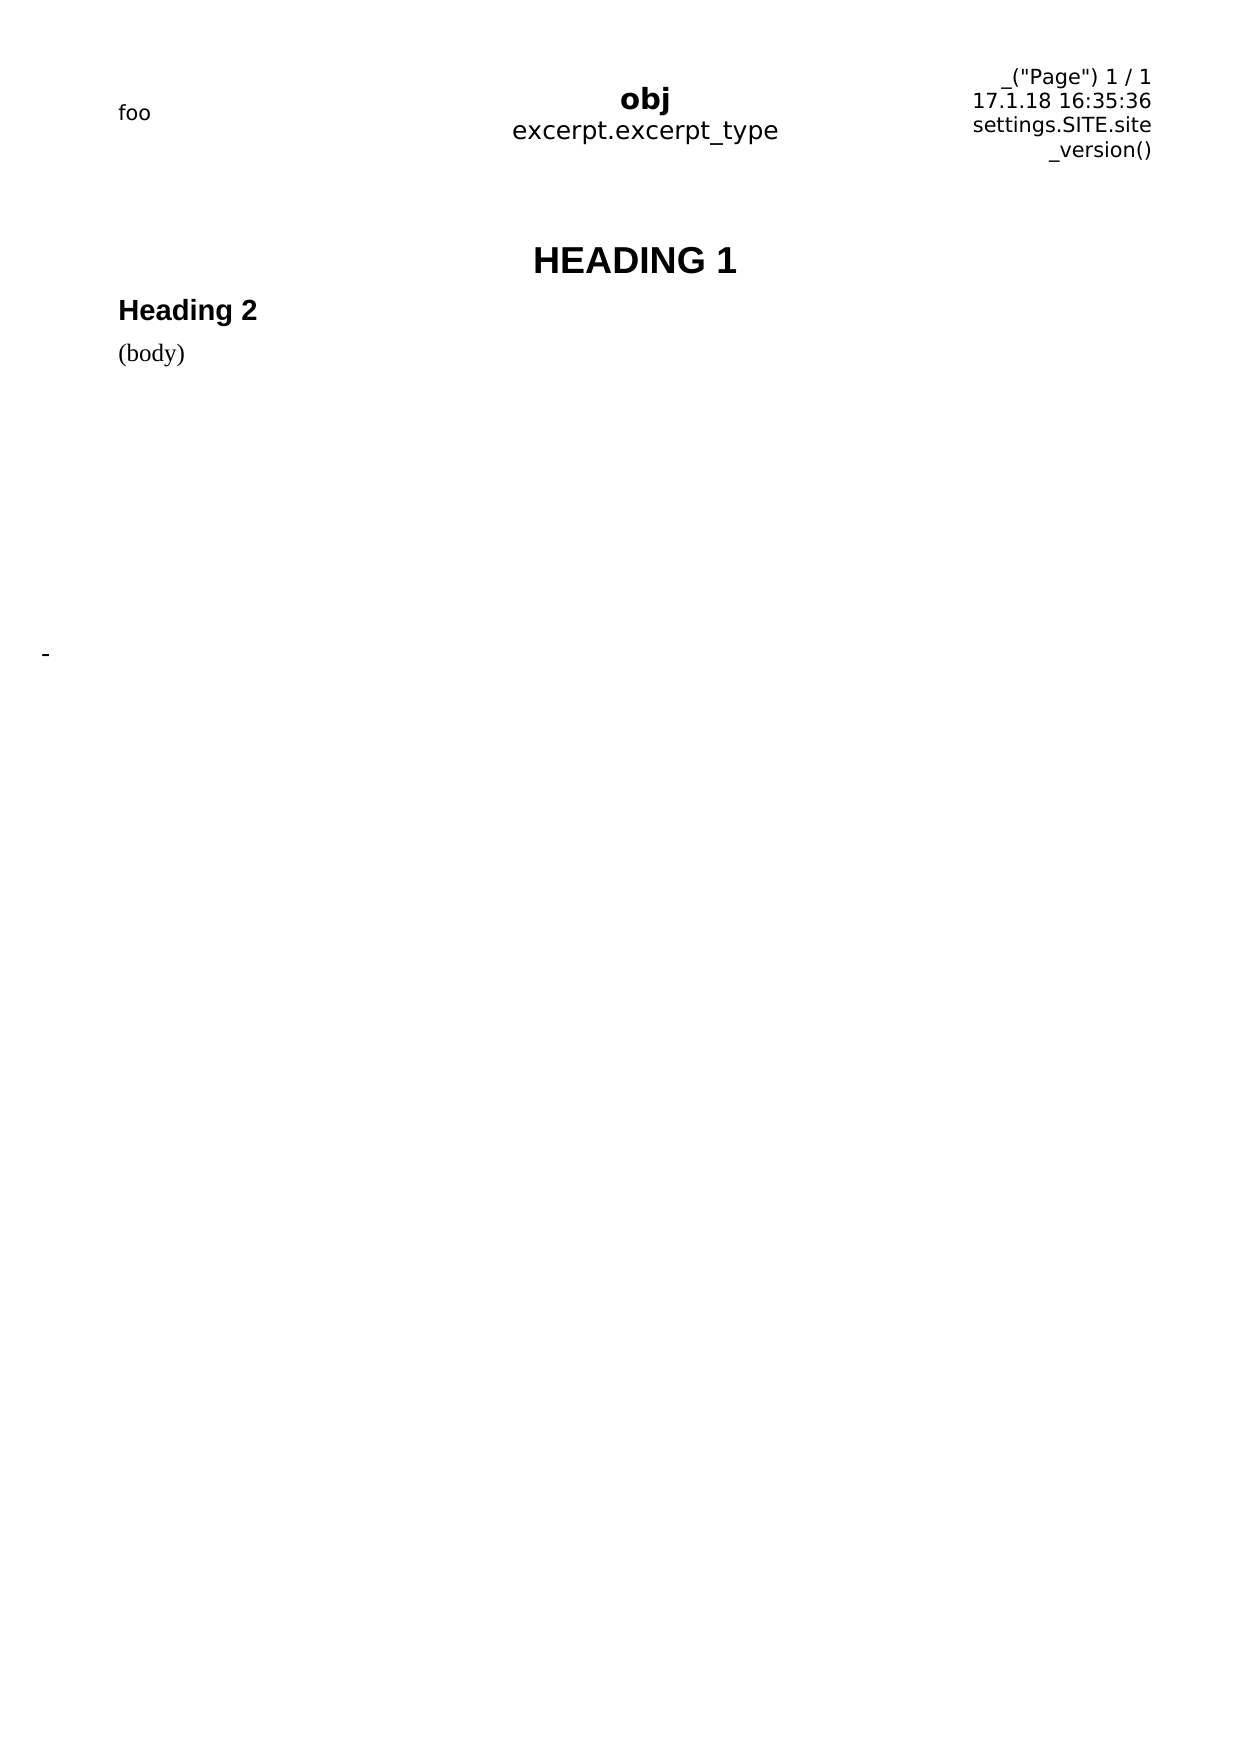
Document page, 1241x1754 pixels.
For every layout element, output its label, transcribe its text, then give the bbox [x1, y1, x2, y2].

text (body) [118, 338, 1152, 367]
subtitle Heading 2 [118, 293, 1152, 327]
subtitle Heading 1 [118, 238, 1152, 281]
text - [41, 638, 65, 667]
